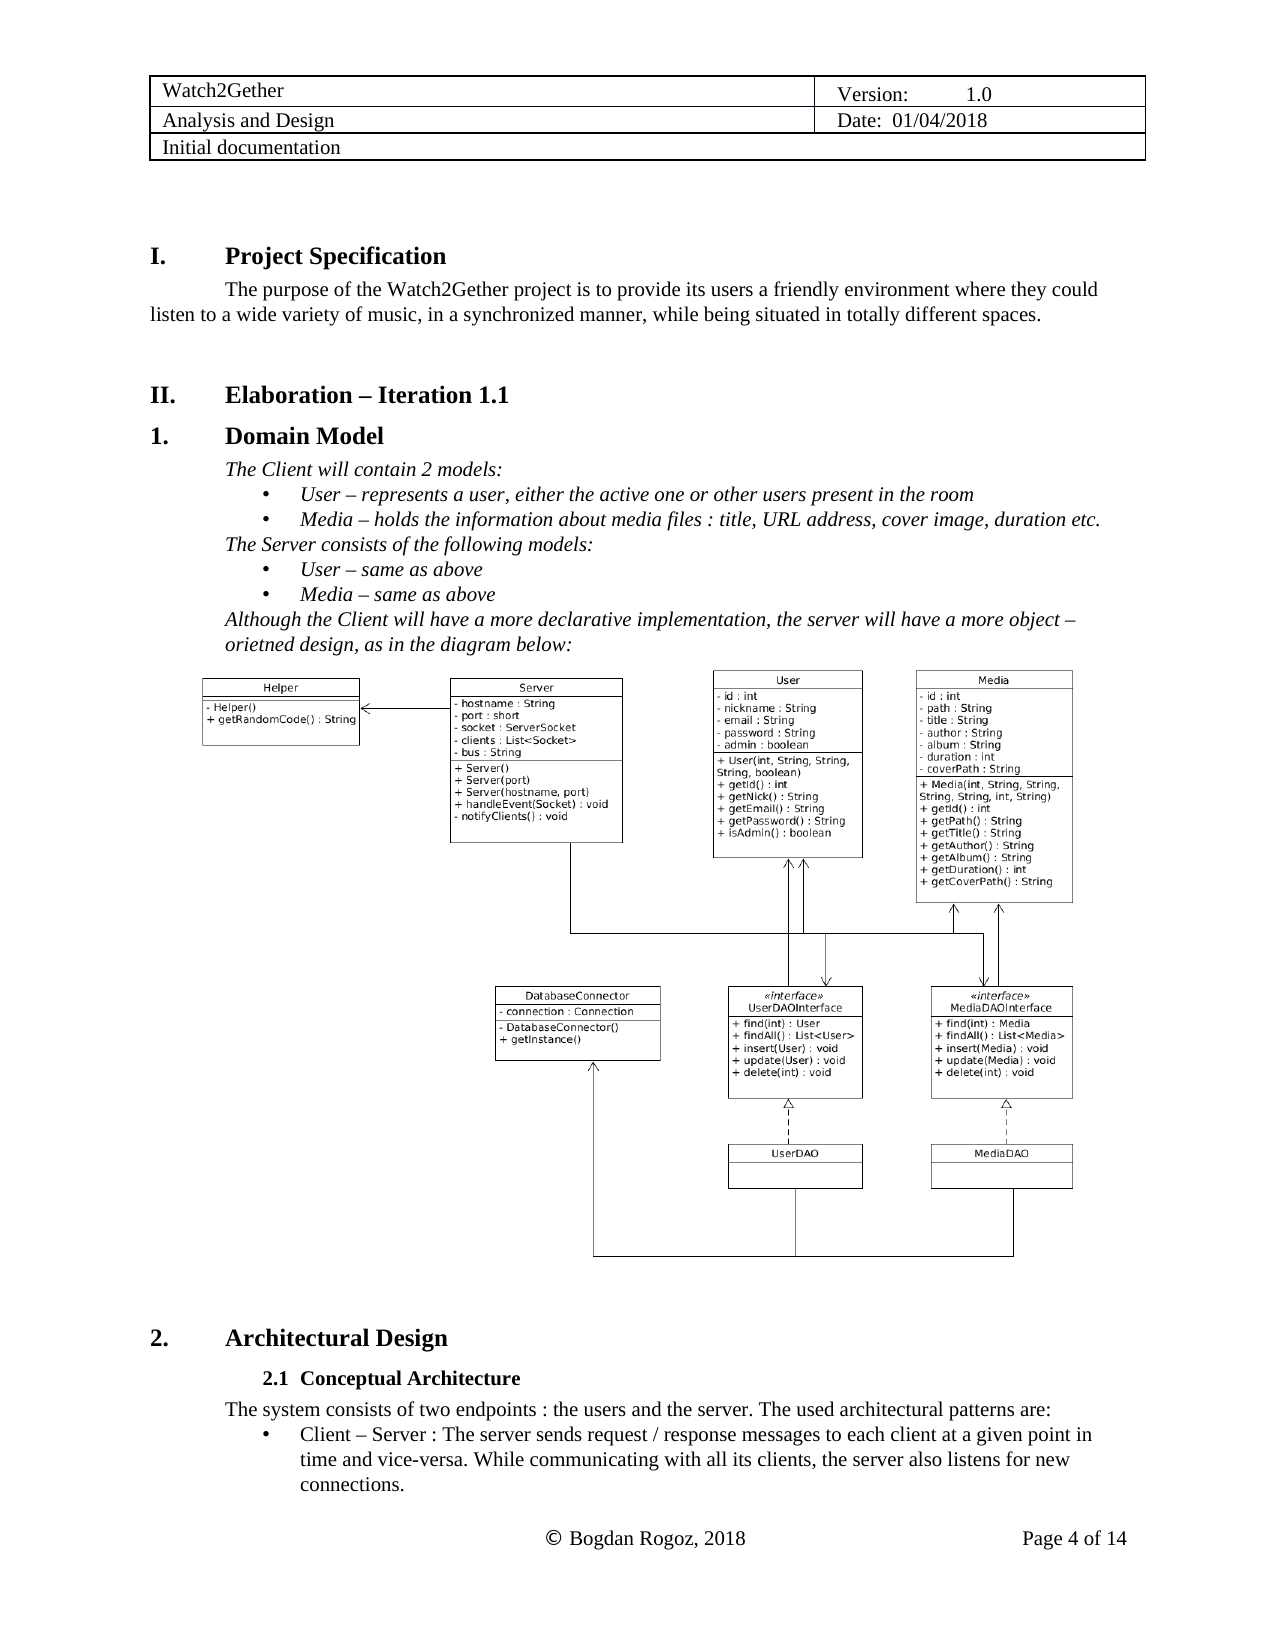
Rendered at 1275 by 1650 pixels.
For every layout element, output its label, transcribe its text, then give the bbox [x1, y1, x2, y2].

subtitle Conceptual Architecture [262, 1365, 1125, 1390]
text The Server consists of the following models: [225, 531, 1125, 556]
text The purpose of the Watch2Gether project is to provide its users a friendly environment where they could listen to a wide variety of music, in a synchronized manner, while being situated in totally different spaces. [150, 276, 1125, 326]
list User – represents a user, either the active one or other users present in the room [262, 481, 1125, 506]
list User – same as above [262, 556, 1125, 581]
text The Client will contain 2 models: [225, 456, 1125, 481]
text Although the Client will have a more declarative implementation, the server will have a more object – orietned design, as in the diagram below: [225, 606, 1125, 656]
subtitle Project Specification [150, 241, 1125, 270]
list Client – Server : The server sends request / response messages to each client at a given point in time and vice-versa. While communicating with all its clients, the server also listens for new connections. [262, 1421, 1125, 1496]
text The system consists of two endpoints : the users and the server. The used architectural patterns are: [225, 1396, 1125, 1421]
picture [187, 656, 1088, 1286]
list Media – same as above [262, 581, 1125, 606]
subtitle Architectural Design [150, 1323, 1125, 1352]
list Media – holds the information about media files : title, URL address, cover image, duration etc. [262, 506, 1125, 531]
subtitle Elaboration – Iteration 1.1 [150, 380, 1125, 408]
subtitle Domain Model [150, 421, 1125, 450]
